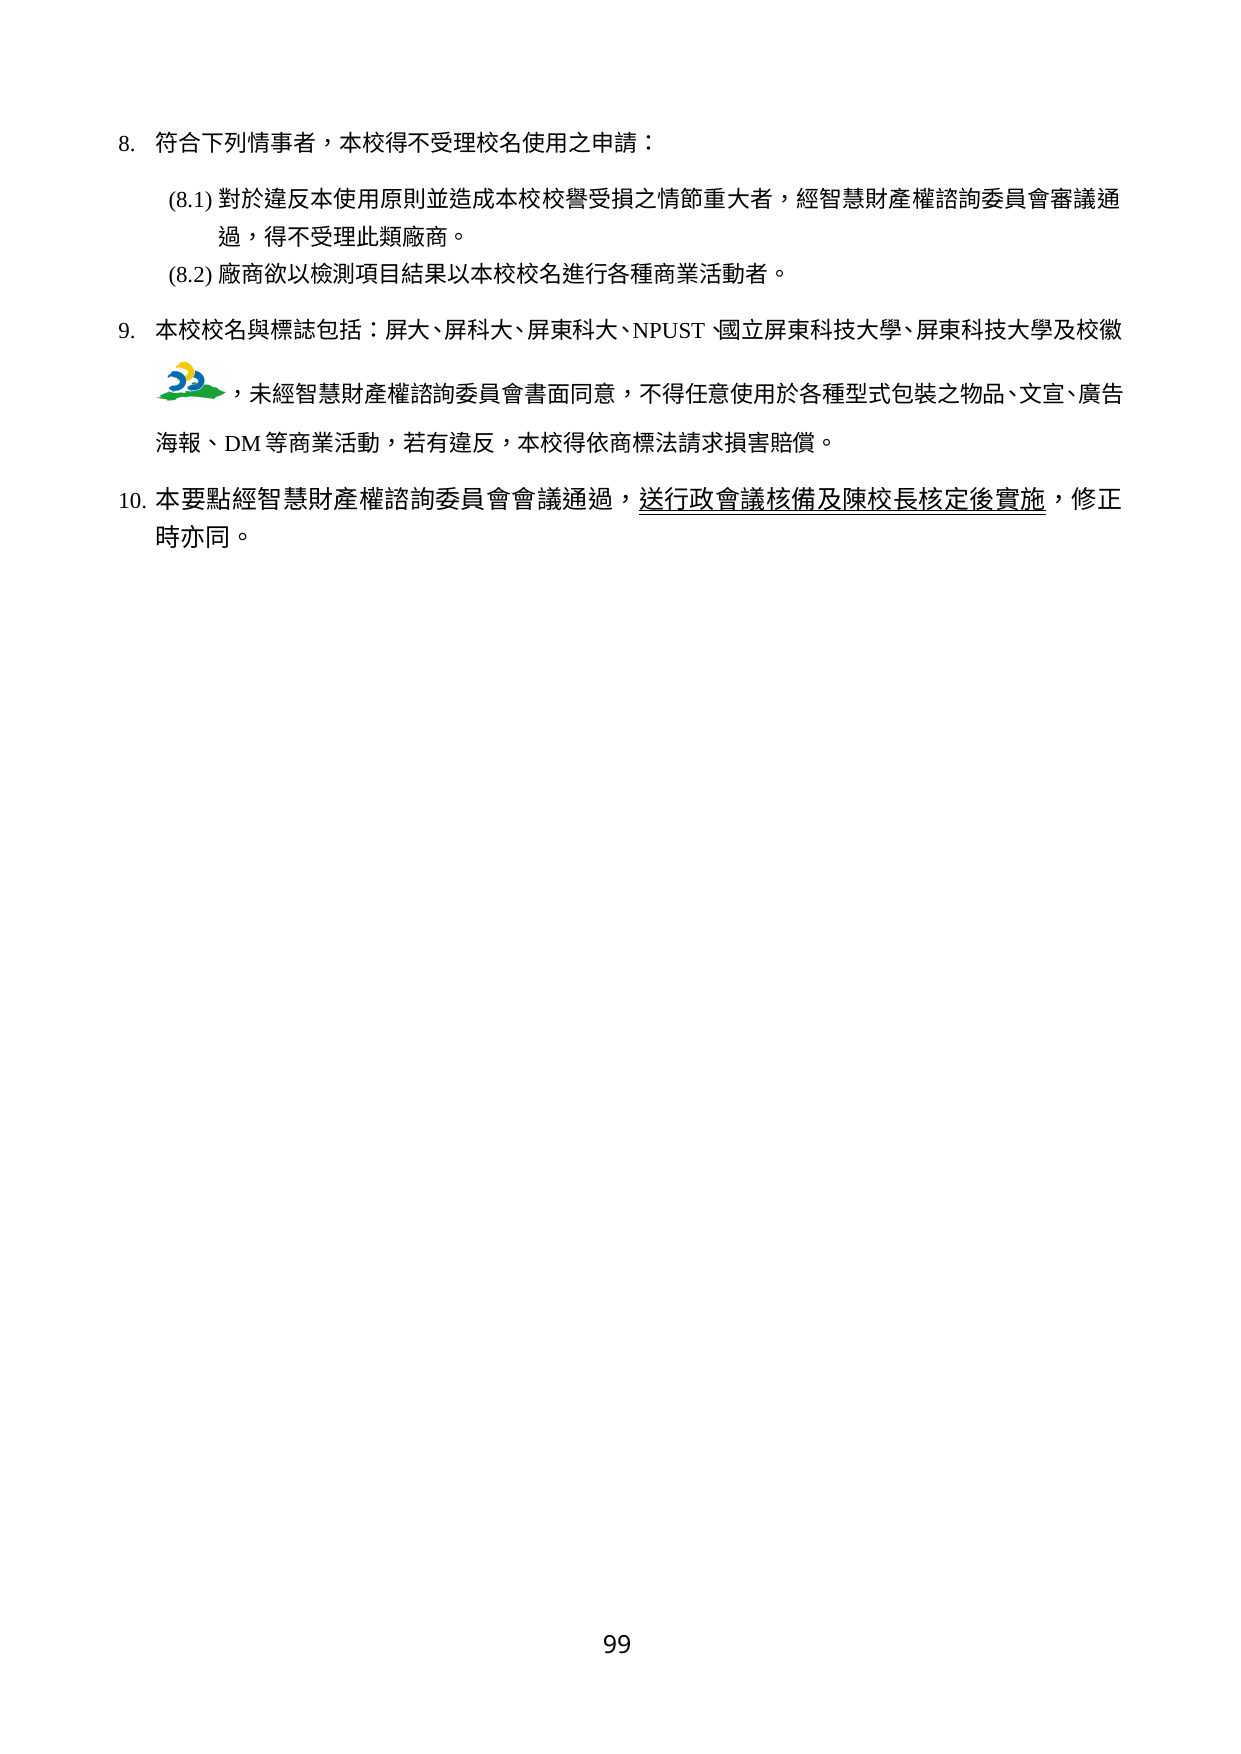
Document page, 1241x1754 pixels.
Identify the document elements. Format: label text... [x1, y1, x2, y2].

list 本校校名與標誌包括：屏大、屏科大、屏東科大、NPUST、國立屏東科技大學、屏東科技大學及校徽 ，未經智慧財產權諮詢委員會書面同意，不得任意使用於各種型式包裝之物品、文宣、廣告、海報、DM等商業活動，若有違反，本校得依商標法請求損害賠償。 [118, 310, 1122, 460]
list 本要點經智慧財產權諮詢委員會會議通過，送行政會議核備及陳校長核定後實施，修正時亦同。 [118, 479, 1122, 554]
list 符合下列情事者，本校得不受理校名使用之申請： [118, 123, 1122, 160]
list 對於違反本使用原則並造成本校校譽受損之情節重大者，經智慧財產權諮詢委員會審議通過，得不受理此類廠商。 [168, 179, 1122, 254]
picture [155, 361, 227, 403]
list 廠商欲以檢測項目結果以本校校名進行各種商業活動者。 [168, 254, 1122, 292]
